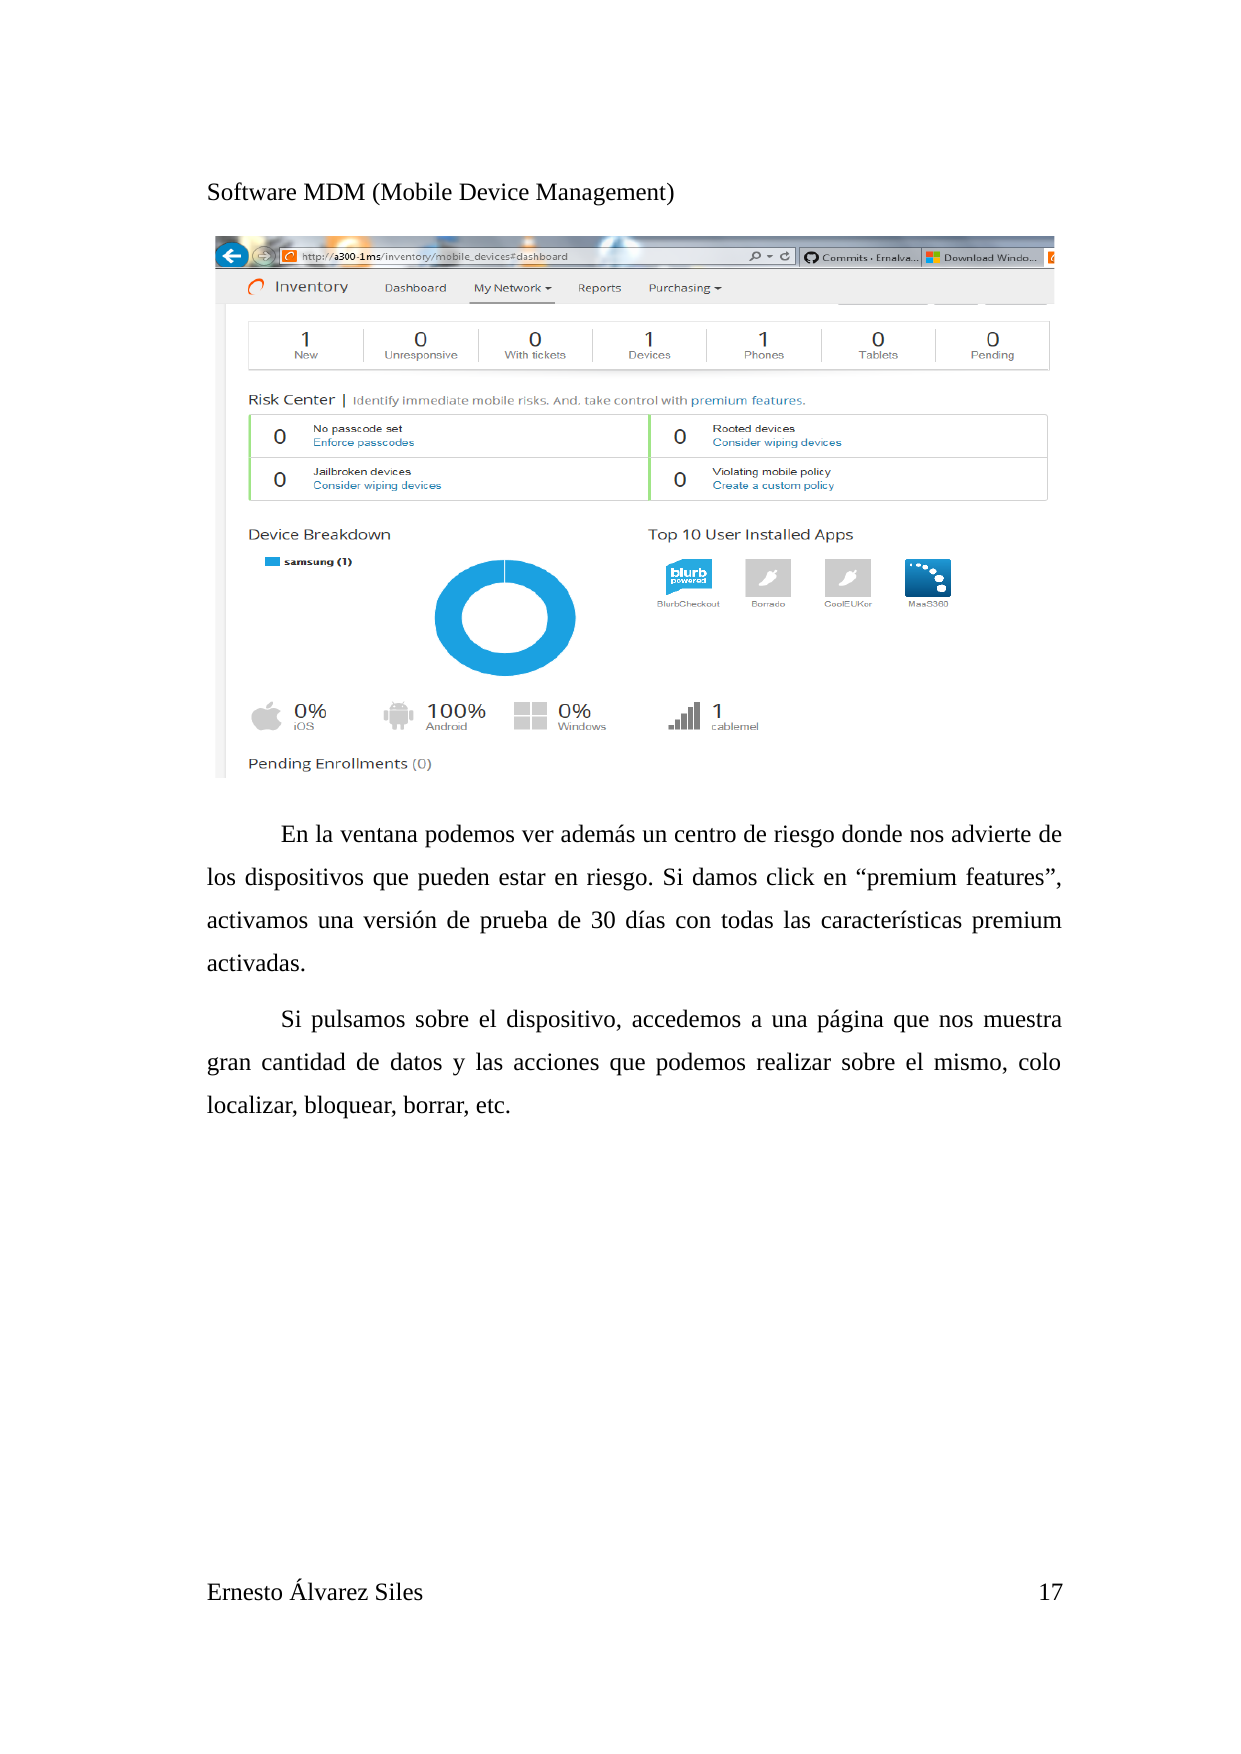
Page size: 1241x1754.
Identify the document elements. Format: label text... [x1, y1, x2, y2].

text Si pulsamos sobre el dispositivo, accedemos a una página que nos muestra gran cantidad de datos y las acciones que podemos realizar sobre el mismo, colo localizar, bloquear, borrar, etc. [207, 1004, 1063, 1119]
text En la ventana podemos ver además un centro de riesgo donde nos advierte de los dispositivos que pueden estar en riesgo. Si damos click en “premium features”, activamos una versión de prueba de 30 días con todas las características premium activadas. [207, 819, 1063, 977]
picture [215, 236, 1055, 778]
picture [224, 250, 240, 262]
